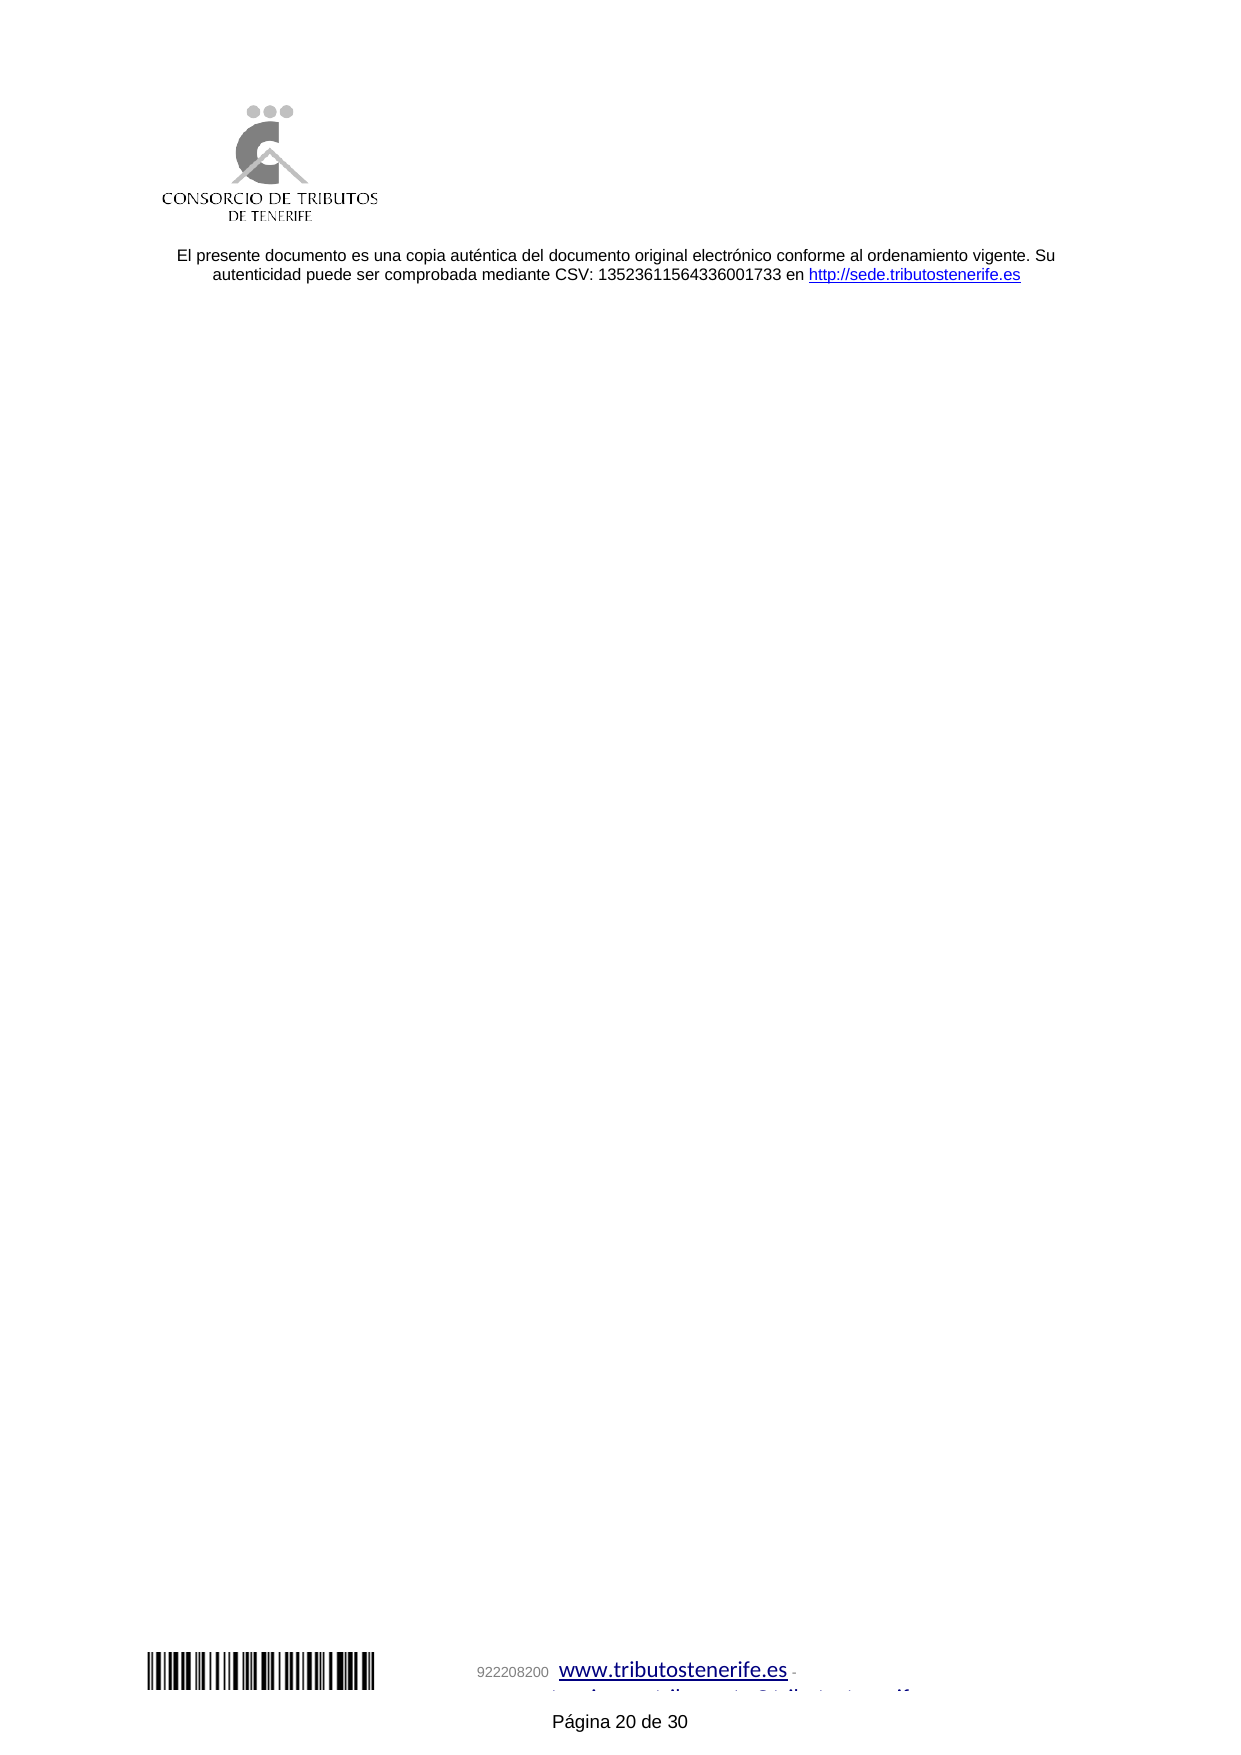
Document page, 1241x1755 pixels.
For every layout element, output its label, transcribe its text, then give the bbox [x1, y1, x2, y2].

text El presente documento es una copia auténtica del documento original electrónico conforme al ordenamiento vigente. Su autenticidad puede ser comprobada mediante CSV: 13523611564336001733 en http://sede.tributostenerife.es [177, 246, 1093, 284]
